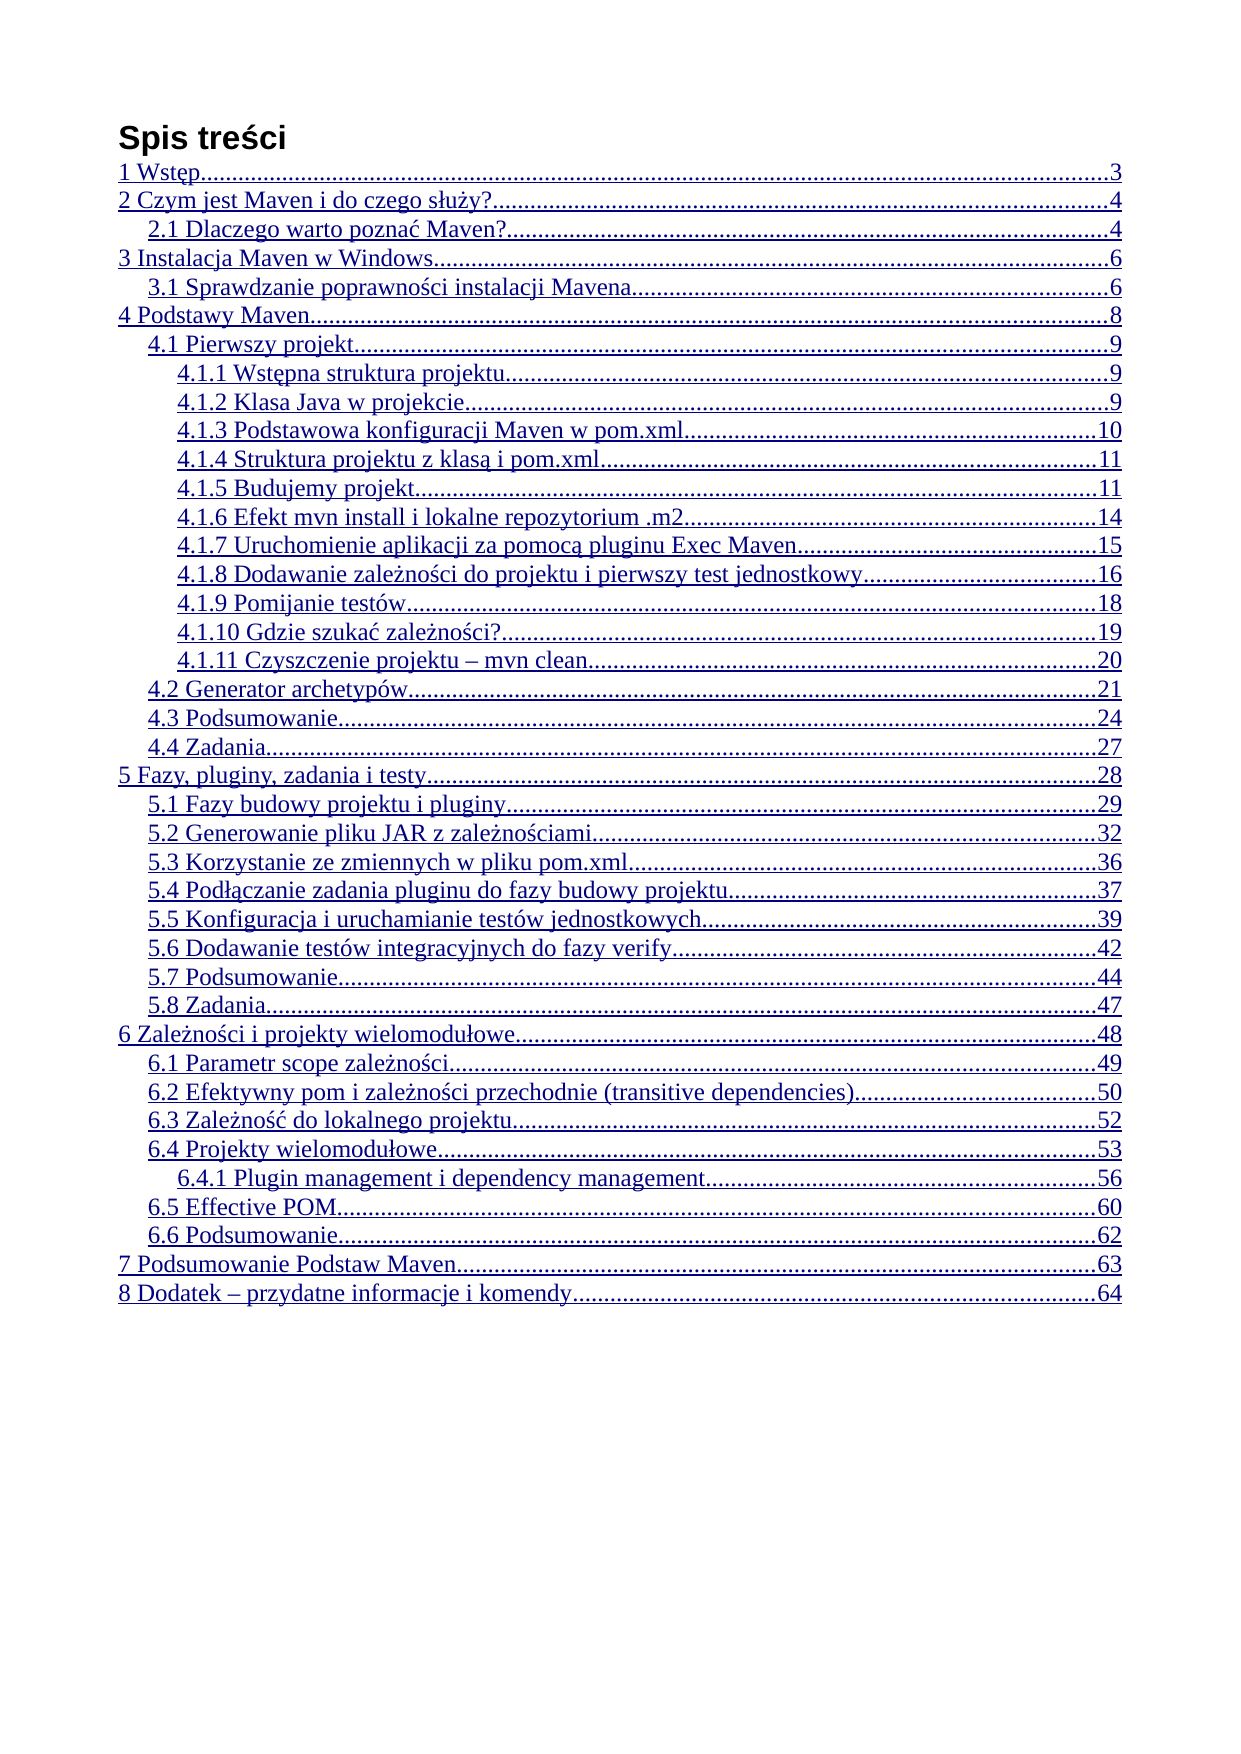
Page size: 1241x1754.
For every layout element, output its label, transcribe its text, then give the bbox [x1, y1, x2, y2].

text 5 Fazy, pluginy, zadania i testy 28 [118, 760, 1122, 785]
text 6.4 Projekty wielomodułowe 53 [148, 1134, 1122, 1159]
text 6.6 Podsumowanie 62 [148, 1220, 1122, 1245]
text 2.1 Dlaczego warto poznać Maven? 4 [148, 214, 1122, 239]
text 5.3 Korzystanie ze zmiennych w pliku pom.xml 36 [148, 847, 1122, 872]
text 6.4.1 Plugin management i dependency management 56 [177, 1163, 1122, 1188]
text 5.2 Generowanie pliku JAR z zależnościami 32 [148, 818, 1122, 843]
text 4.4 Zadania 27 [148, 732, 1122, 757]
subtitle Spis treści [118, 118, 1122, 157]
text 4.3 Podsumowanie 24 [148, 703, 1122, 728]
text 5.6 Dodawanie testów integracyjnych do fazy verify 42 [148, 933, 1122, 958]
text 4.2 Generator archetypów 21 [148, 674, 1122, 699]
text 4.1 Pierwszy projekt 9 [148, 329, 1122, 354]
text 4.1.7 Uruchomienie aplikacji za pomocą pluginu Exec Maven 15 [177, 530, 1122, 555]
text 4.1.8 Dodawanie zależności do projektu i pierwszy test jednostkowy 16 [177, 559, 1122, 584]
text 5.8 Zadania 47 [148, 990, 1122, 1015]
text 1 Wstęp 3 [118, 157, 1122, 182]
text 4.1.1 Wstępna struktura projektu 9 [177, 358, 1122, 383]
text 6.2 Efektywny pom i zależności przechodnie (transitive dependencies) 50 [148, 1077, 1122, 1102]
text 4.1.10 Gdzie szukać zależności? 19 [177, 617, 1122, 642]
text 4.1.11 Czyszczenie projektu – mvn clean 20 [177, 645, 1122, 670]
text 5.1 Fazy budowy projektu i pluginy 29 [148, 789, 1122, 814]
text 7 Podsumowanie Podstaw Maven 63 [118, 1249, 1122, 1274]
text 3.1 Sprawdzanie poprawności instalacji Mavena 6 [148, 272, 1122, 297]
text 4.1.5 Budujemy projekt 11 [177, 473, 1122, 498]
text 5.7 Podsumowanie 44 [148, 962, 1122, 987]
text 4.1.4 Struktura projektu z klasą i pom.xml 11 [177, 444, 1122, 469]
text 4 Podstawy Maven 8 [118, 300, 1122, 325]
text 5.4 Podłączanie zadania pluginu do fazy budowy projektu 37 [148, 875, 1122, 900]
text 4.1.6 Efekt mvn install i lokalne repozytorium .m2 14 [177, 502, 1122, 527]
text 5.5 Konfiguracja i uruchamianie testów jednostkowych 39 [148, 904, 1122, 929]
text 6.3 Zależność do lokalnego projektu 52 [148, 1105, 1122, 1130]
text 6.5 Effective POM 60 [148, 1192, 1122, 1217]
text 8 Dodatek – przydatne informacje i komendy 64 [118, 1278, 1122, 1303]
text 3 Instalacja Maven w Windows 6 [118, 243, 1122, 268]
text 4.1.3 Podstawowa konfiguracji Maven w pom.xml 10 [177, 415, 1122, 440]
text 6.1 Parametr scope zależności 49 [148, 1048, 1122, 1073]
text 4.1.2 Klasa Java w projekcie 9 [177, 387, 1122, 412]
text 6 Zależności i projekty wielomodułowe 48 [118, 1019, 1122, 1044]
text 4.1.9 Pomijanie testów 18 [177, 588, 1122, 613]
text 2 Czym jest Maven i do czego służy? 4 [118, 185, 1122, 210]
